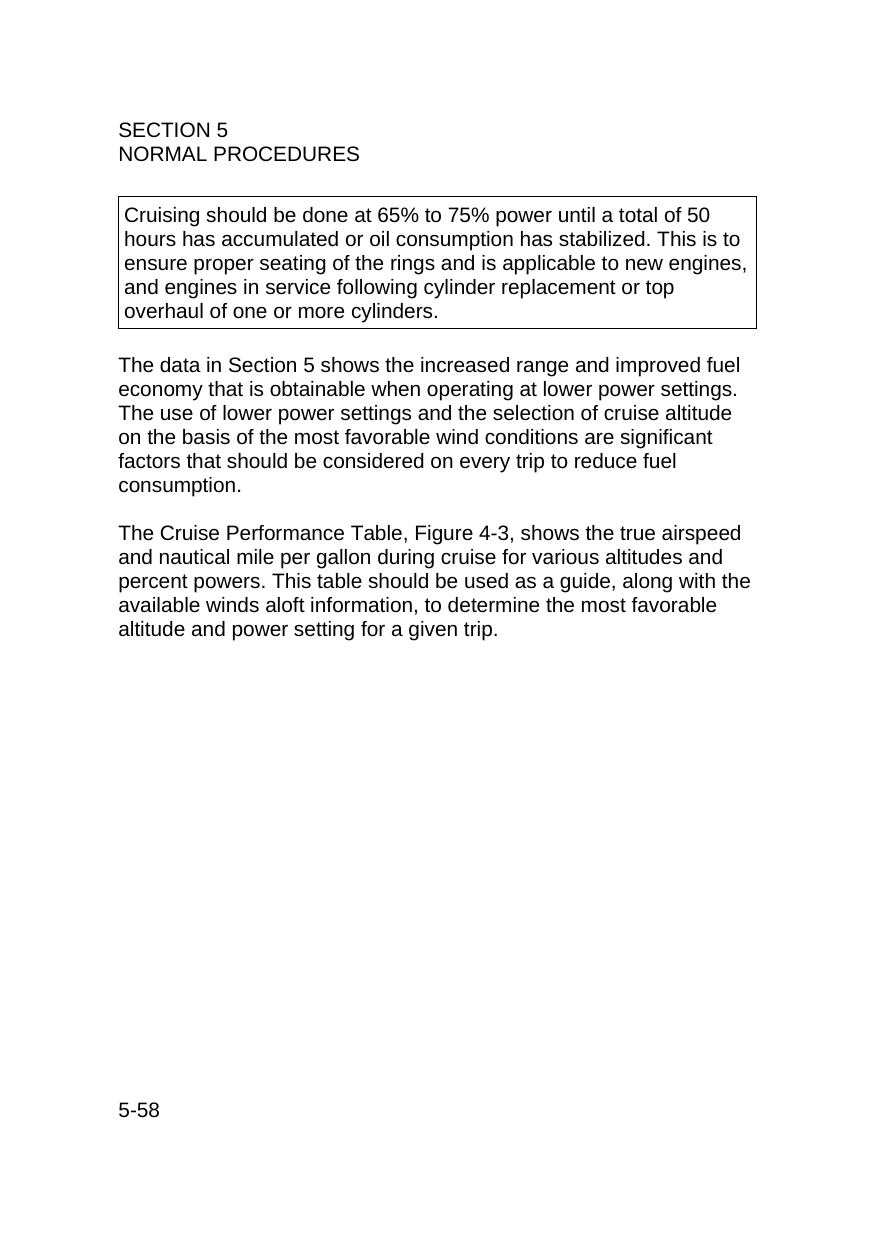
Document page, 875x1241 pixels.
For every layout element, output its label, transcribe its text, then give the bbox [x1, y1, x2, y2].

text The data in Section 5 shows the increased range and improved fuel economy that is obtainable when operating at lower power settings. The use of lower power settings and the selection of cruise altitude on the basis of the most favorable wind conditions are significant factors that should be considered on every trip to reduce fuel consumption. [118, 353, 756, 497]
table_header Cruising should be done at 65% to 75% power until a total of 50 hours has accumulated or oil consumption has stabilized. This is to ensure proper seating of the rings and is applicable to new engines, and engines in service following cylinder replacement or top overhaul of one or more cylinders. [119, 197, 756, 328]
text The Cruise Performance Table, Figure 4-3, shows the true airspeed and nautical mile per gallon during cruise for various altitudes and percent powers. This table should be used as a guide, along with the available winds aloft information, to determine the most favorable altitude and power setting for a given trip. [118, 521, 756, 641]
